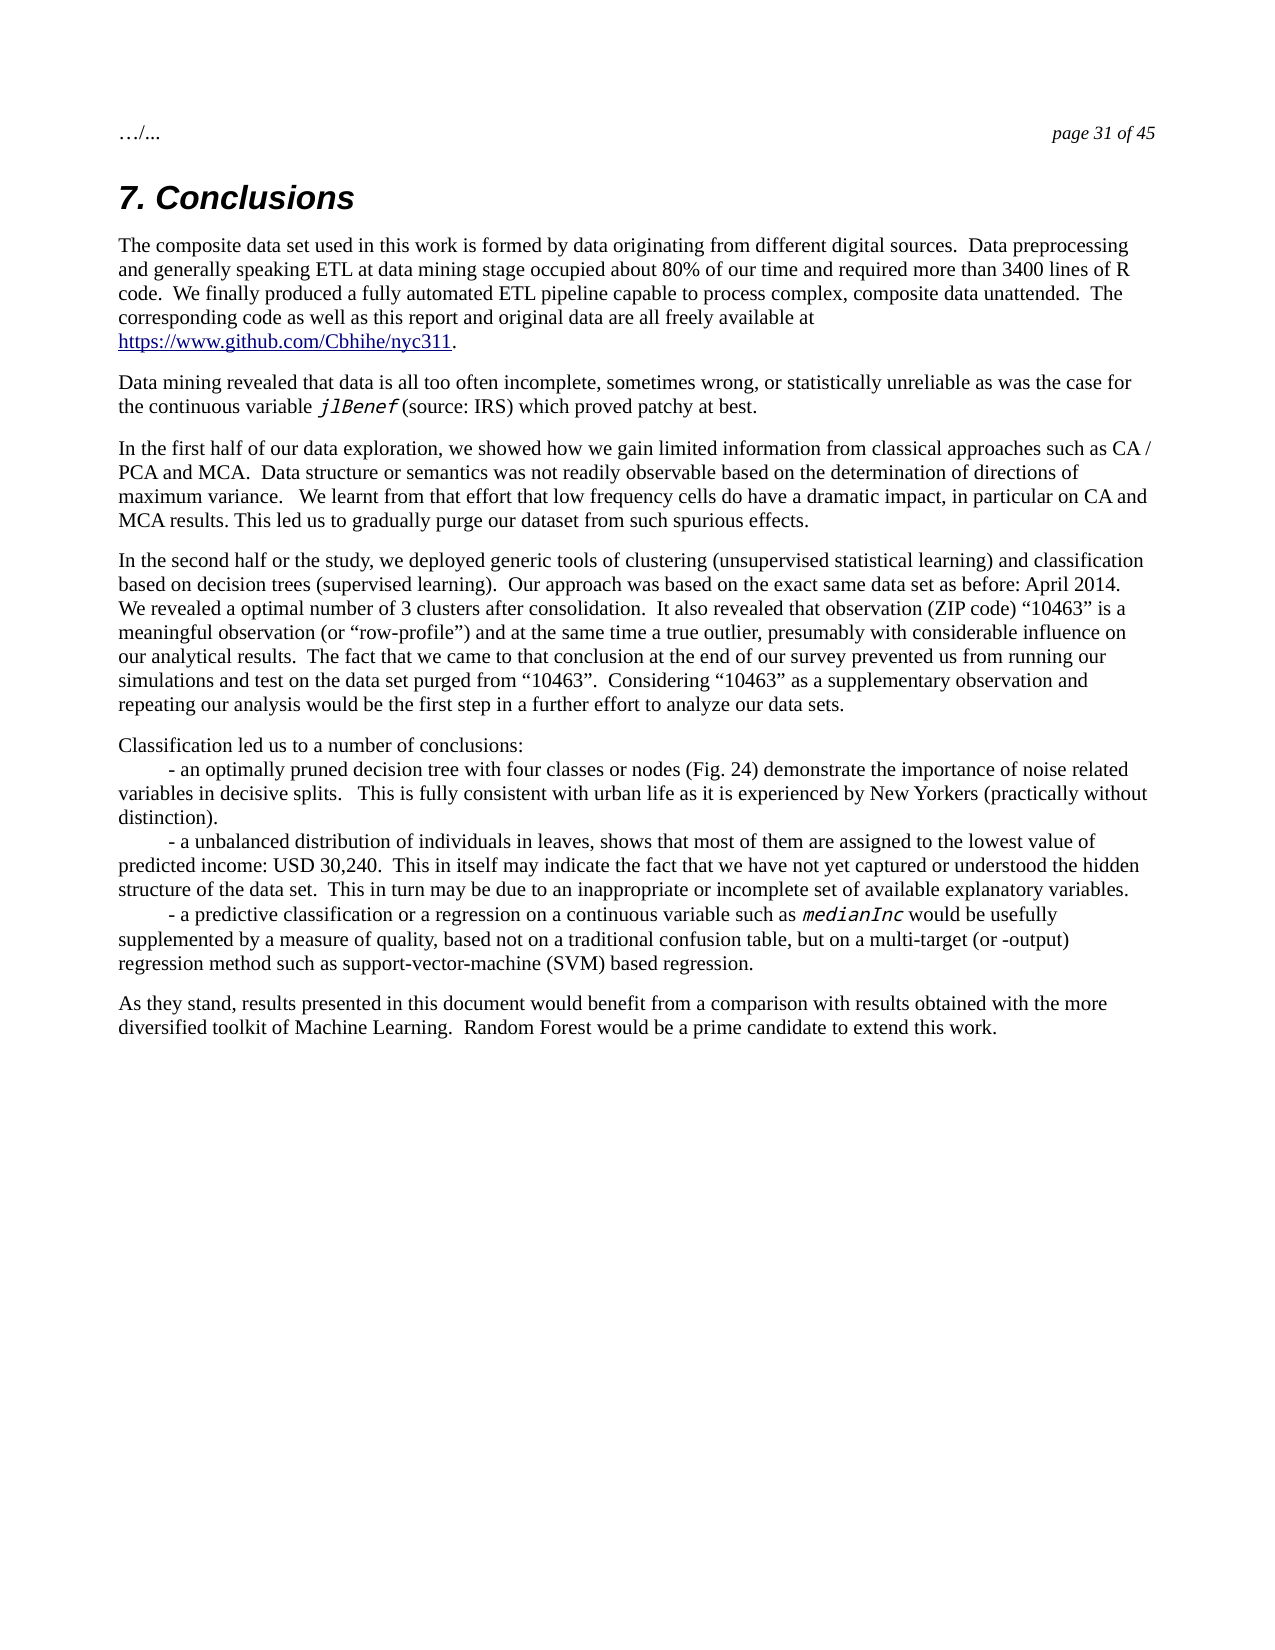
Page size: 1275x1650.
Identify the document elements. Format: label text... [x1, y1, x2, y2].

text In the first half of our data exploration, we showed how we gain limited information from classical approaches such as CA / PCA and MCA. Data structure or semantics was not readily observable based on the determination of directions of maximum variance. We learnt from that effort that low frequency cells do have a dramatic impact, in particular on CA and MCA results. This led us to gradually purge our dataset from such spurious effects. [118, 436, 1157, 532]
subtitle 7. Conclusions [118, 178, 1157, 217]
text In the second half or the study, we deployed generic tools of clustering (unsupervised statistical learning) and classification based on decision trees (supervised learning). Our approach was based on the exact same data set as before: April 2014. We revealed a optimal number of 3 clusters after consolidation. It also revealed that observation (ZIP code) “10463” is a meaningful observation (or “row-profile”) and at the same time a true outlier, presumably with considerable influence on our analytical results. The fact that we came to that conclusion at the end of our survey prevented us from running our simulations and test on the data set purged from “10463”. Considering “10463” as a supplementary observation and repeating our analysis would be the first step in a further effort to analyze our data sets. [118, 548, 1157, 716]
text Data mining revealed that data is all too often incomplete, sometimes wrong, or statistically unreliable as was the case for the continuous variable jlBenef (source: IRS) which proved patchy at best. [118, 370, 1157, 419]
text The composite data set used in this work is formed by data originating from different digital sources. Data preprocessing and generally speaking ETL at data mining stage occupied about 80% of our time and required more than 3400 lines of R code. We finally produced a fully automated ETL pipeline capable to process complex, composite data unattended. The corresponding code as well as this report and original data are all freely available at https://www.github.com/Cbhihe/nyc311. [118, 233, 1157, 353]
text Classification led us to a number of conclusions: - an optimally pruned decision tree with four classes or nodes (Fig. 24) demonstrate the importance of noise related variables in decisive splits. This is fully consistent with urban life as it is experienced by New Yorkers (practically without distinction). - a unbalanced distribution of individuals in leaves, shows that most of them are assigned to the lowest value of predicted income: USD 30,240. This in itself may indicate the fact that we have not yet captured or understood the hidden structure of the data set. This in turn may be due to an inappropriate or incomplete set of available explanatory variables. - a predictive classification or a regression on a continuous variable such as medianInc would be usefully supplemented by a measure of quality, based not on a traditional confusion table, but on a multi-target (or -output) regression method such as support-vector-machine (SVM) based regression. [118, 733, 1157, 975]
text As they stand, results presented in this document would benefit from a comparison with results obtained with the more diversified toolkit of Machine Learning. Random Forest would be a prime candidate to extend this work. [118, 991, 1157, 1039]
